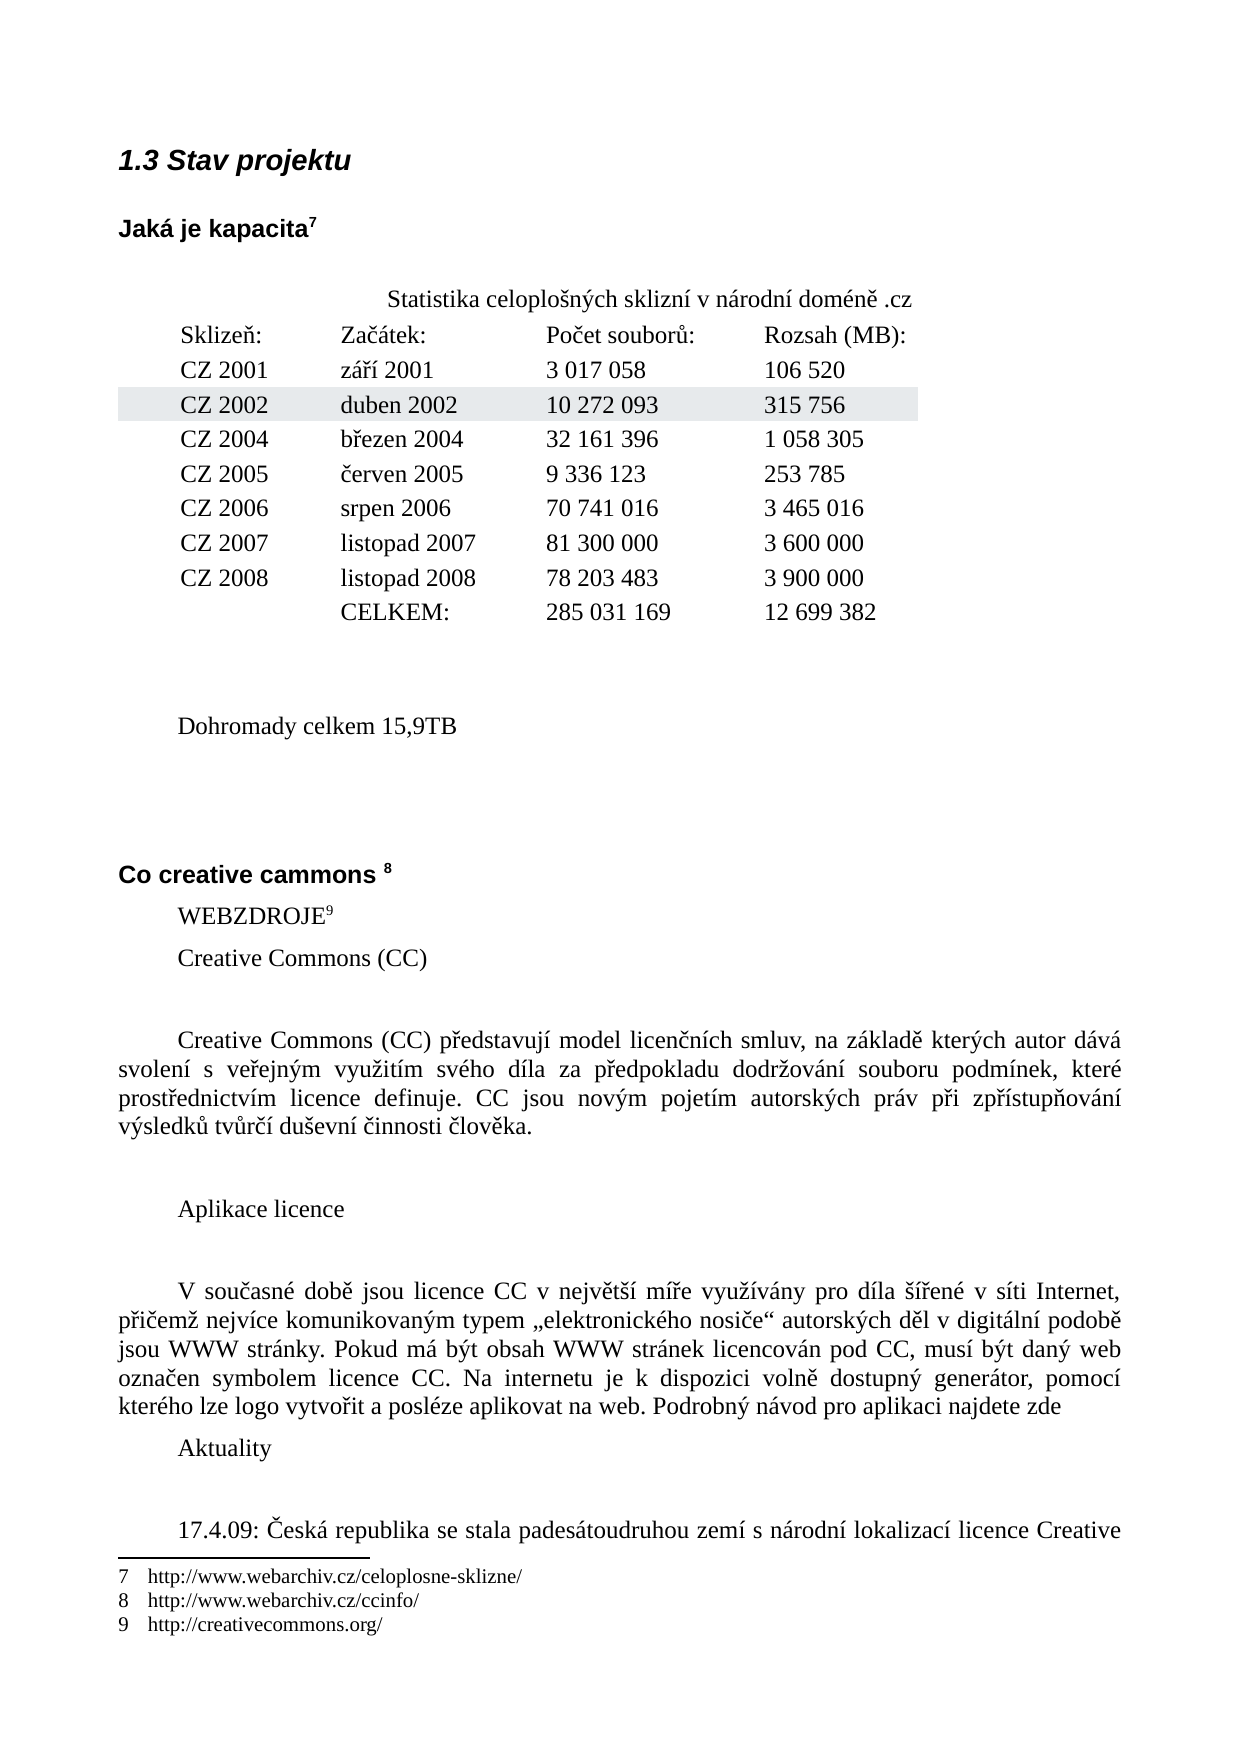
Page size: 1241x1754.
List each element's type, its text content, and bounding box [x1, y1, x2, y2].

table_cell srpen 2006 [279, 491, 484, 525]
table_cell 81 300 000 [484, 525, 702, 560]
table_cell CZ 2001 [118, 352, 278, 387]
table_cell listopad 2008 [279, 560, 484, 594]
table_cell [118, 594, 278, 629]
table_cell 106 520 [702, 352, 918, 387]
table_header Rozsah (MB): [702, 318, 918, 352]
table_cell CZ 2006 [118, 491, 278, 525]
table_cell 32 161 396 [484, 421, 702, 456]
table_cell listopad 2007 [279, 525, 484, 560]
text 17.4.09: Česká republika se stala padesátoudruhou zemí s národní lokalizací licence Creative [118, 1515, 1122, 1544]
table_cell CZ 2004 [118, 421, 278, 456]
table_cell CZ 2007 [118, 525, 278, 560]
table_cell CELKEM: [279, 594, 484, 629]
table_cell CZ 2005 [118, 456, 278, 491]
table_cell červen 2005 [279, 456, 484, 491]
subtitle Jaká je kapacita [118, 214, 1122, 243]
table_cell 3 600 000 [702, 525, 918, 560]
text Dohromady celkem 15,9TB [118, 711, 1122, 740]
table_cell 1 058 305 [702, 421, 918, 456]
text http://creativecommons.org/ [118, 1612, 1122, 1636]
table_cell 3 465 016 [702, 491, 918, 525]
table_cell 253 785 [702, 456, 918, 491]
table_header Počet souborů: [484, 318, 702, 352]
text http://www.webarchiv.cz/ccinfo/ [118, 1588, 1122, 1612]
table_cell 3 900 000 [702, 560, 918, 594]
table_header Začátek: [279, 318, 484, 352]
text Creative Commons (CC) [118, 943, 1122, 971]
text Aplikace licence [118, 1194, 1122, 1223]
table_cell 12 699 382 [702, 594, 918, 629]
table_cell 315 756 [702, 387, 918, 421]
text Statistika celoplošných sklizní v národní doméně .cz [118, 284, 1122, 313]
table_header Sklizeň: [118, 318, 278, 352]
text WEBZDROJE [118, 901, 1122, 930]
table_cell duben 2002 [279, 387, 484, 421]
table_cell 78 203 483 [484, 560, 702, 594]
table_cell CZ 2008 [118, 560, 278, 594]
text http://www.webarchiv.cz/celoplosne-sklizne/ [118, 1564, 1122, 1588]
table_cell září 2001 [279, 352, 484, 387]
text V současné době jsou licence CC v největší míře využívány pro díla šířené v síti Internet, přičemž nejvíce komunikovaným typem „elektronického nosiče“ autorských děl v digitální podobě jsou WWW stránky. Pokud má být obsah WWW stránek licencován pod CC, musí být daný web označen symbolem licence CC. Na internetu je k dispozici volně dostupný generátor, pomocí kterého lze logo vytvořit a posléze aplikovat na web. Podrobný návod pro aplikaci najdete zde [118, 1276, 1122, 1420]
subtitle 1.3 Stav projektu [118, 143, 1122, 177]
table_cell 10 272 093 [484, 387, 702, 421]
table_cell 70 741 016 [484, 491, 702, 525]
text Aktuality [118, 1433, 1122, 1461]
table_cell 3 017 058 [484, 352, 702, 387]
table_cell 9 336 123 [484, 456, 702, 491]
table_cell CZ 2002 [118, 387, 278, 421]
text Creative Commons (CC) představují model licenčních smluv, na základě kterých autor dává svolení s veřejným využitím svého díla za předpokladu dodržování souboru podmínek, které prostřednictvím licence definuje. CC jsou novým pojetím autorských práv při zpřístupňování výsledků tvůrčí duševní činnosti člověka. [118, 1025, 1122, 1140]
table_cell březen 2004 [279, 421, 484, 456]
table_cell 285 031 169 [484, 594, 702, 629]
subtitle Co creative cammons [118, 860, 1122, 889]
